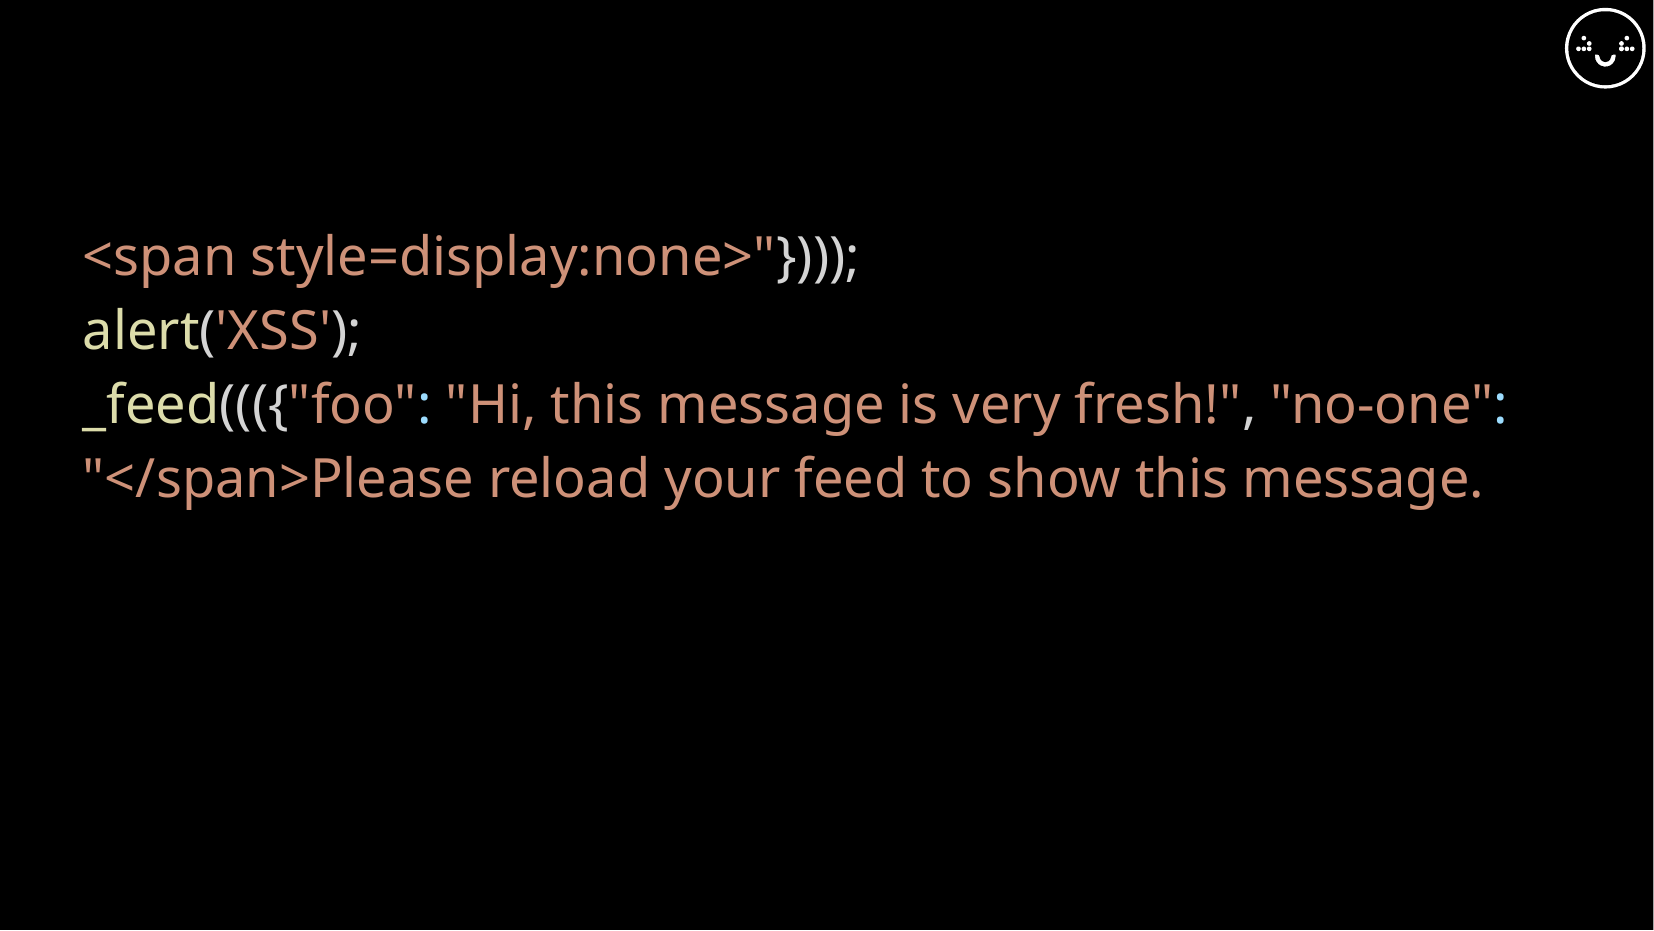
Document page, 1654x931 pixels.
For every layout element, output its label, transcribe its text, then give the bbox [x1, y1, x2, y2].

list <span style=display:none>"}))); alert('XSS'); _feed((({"foo": "Hi, this message is very fresh!", "no-one": "</span>Please reload your feed to show this message. [82, 217, 1571, 758]
